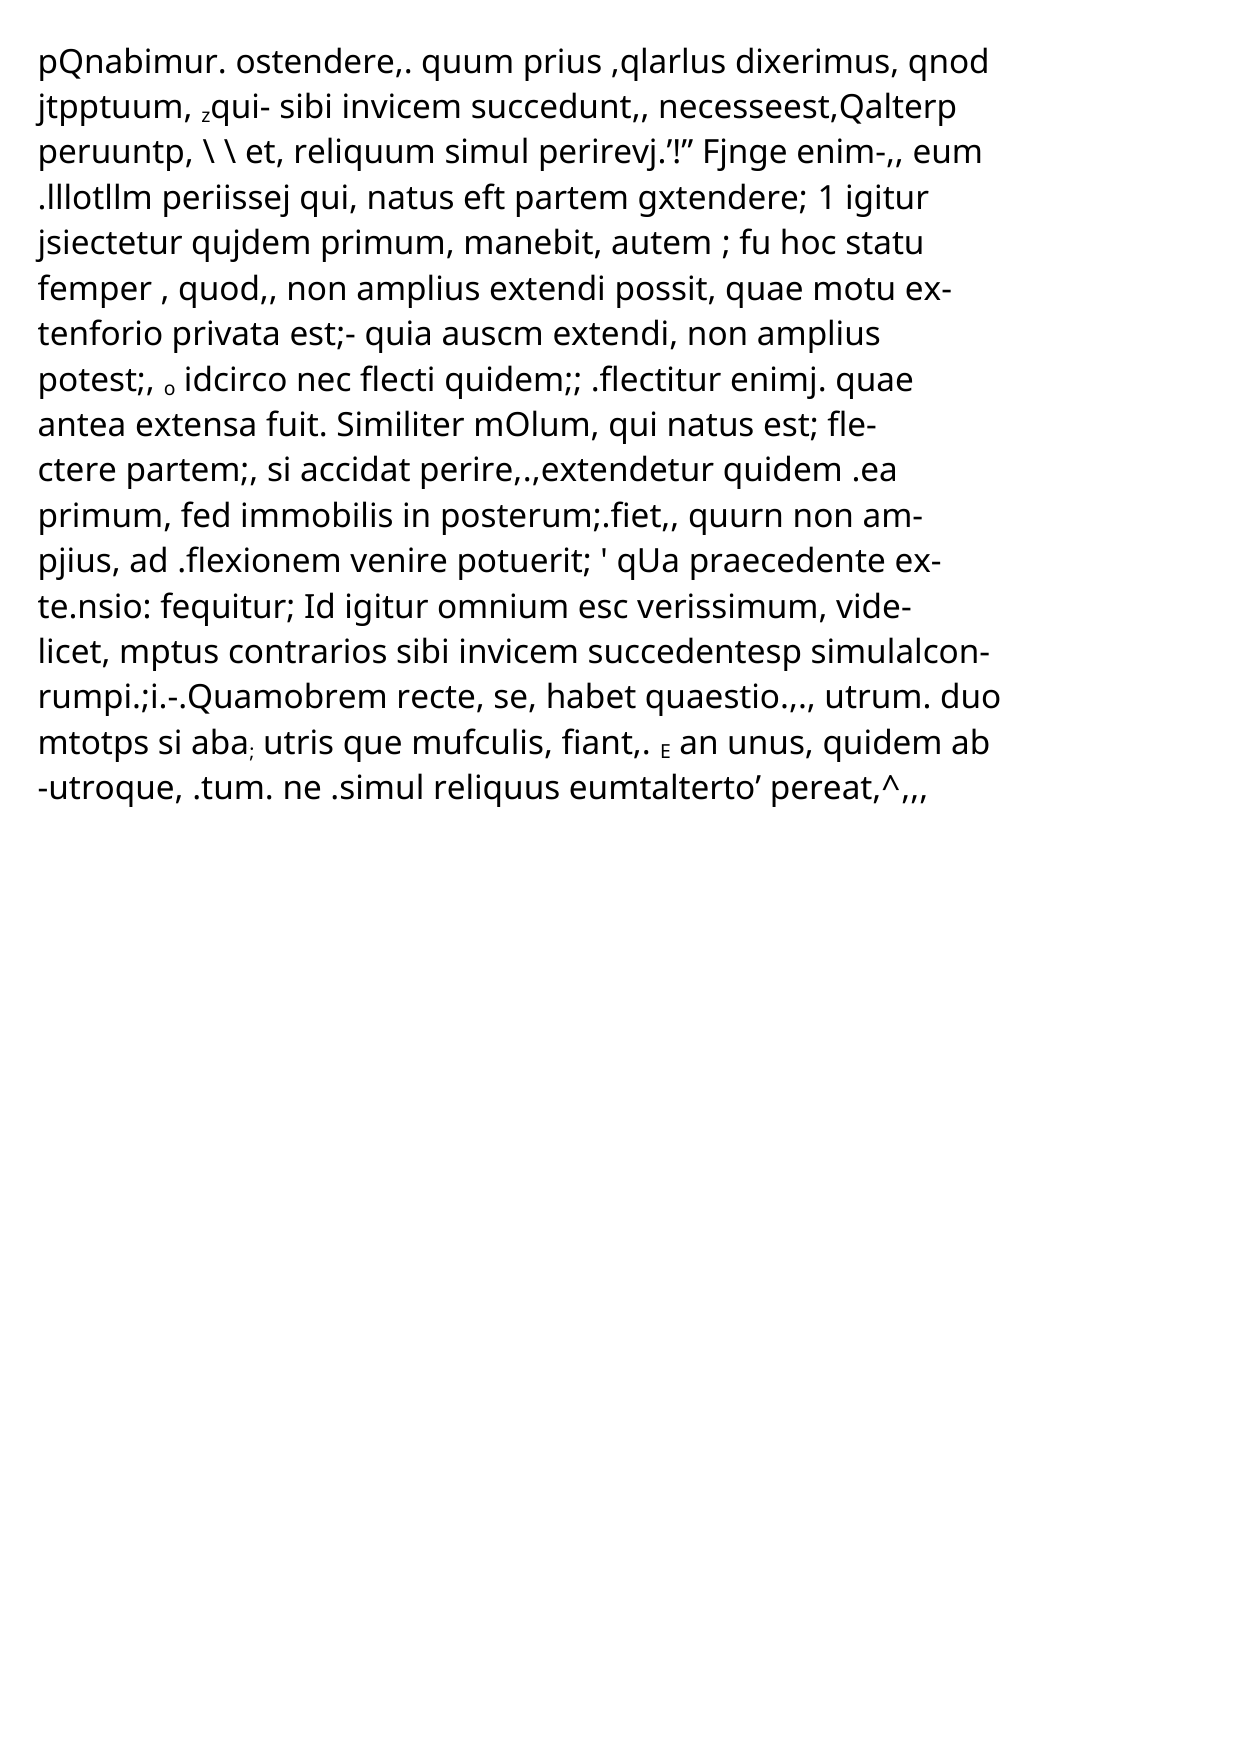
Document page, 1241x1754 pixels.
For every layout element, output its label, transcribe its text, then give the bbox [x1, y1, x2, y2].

text pQnabimur. ostendere,. quum prius ,qlarlus dixerimus, qnod jtpptuum, zqui- sibi invicem succedunt,, necesseest,Qalterp peruuntp, \ \ et, reliquum simul perirevj.’!” Fjnge enim-,, eum .lllotllm periissej qui, natus eft partem gxtendere; 1 igitur jsiectetur qujdem primum, manebit, autem ; fu hoc statu femper , quod,, non amplius extendi possit, quae motu ex- tenforio privata est;- quia auscm extendi, non amplius potest;, o idcirco nec flecti quidem;; .flectitur enimj. quae antea extensa fuit. Similiter mOlum, qui natus est; fle- ctere partem;, si accidat perire,.,extendetur quidem .ea primum, fed immobilis in posterum;.fiet,, quurn non am- pjius, ad .flexionem venire potuerit; ' qUa praecedente ex- te.nsio: fequitur; Id igitur omnium esc verissimum, vide- licet, mptus contrarios sibi invicem succedentesp simulalcon- rumpi.;i.-.Quamobrem recte, se, habet quaestio.,., utrum. duo mtotps si aba; utris que mufculis, fiant,. E an unus, quidem ab -utroque, .tum. ne .simul reliquus eumtalterto’ pereat,^,,, [37, 37, 1203, 809]
